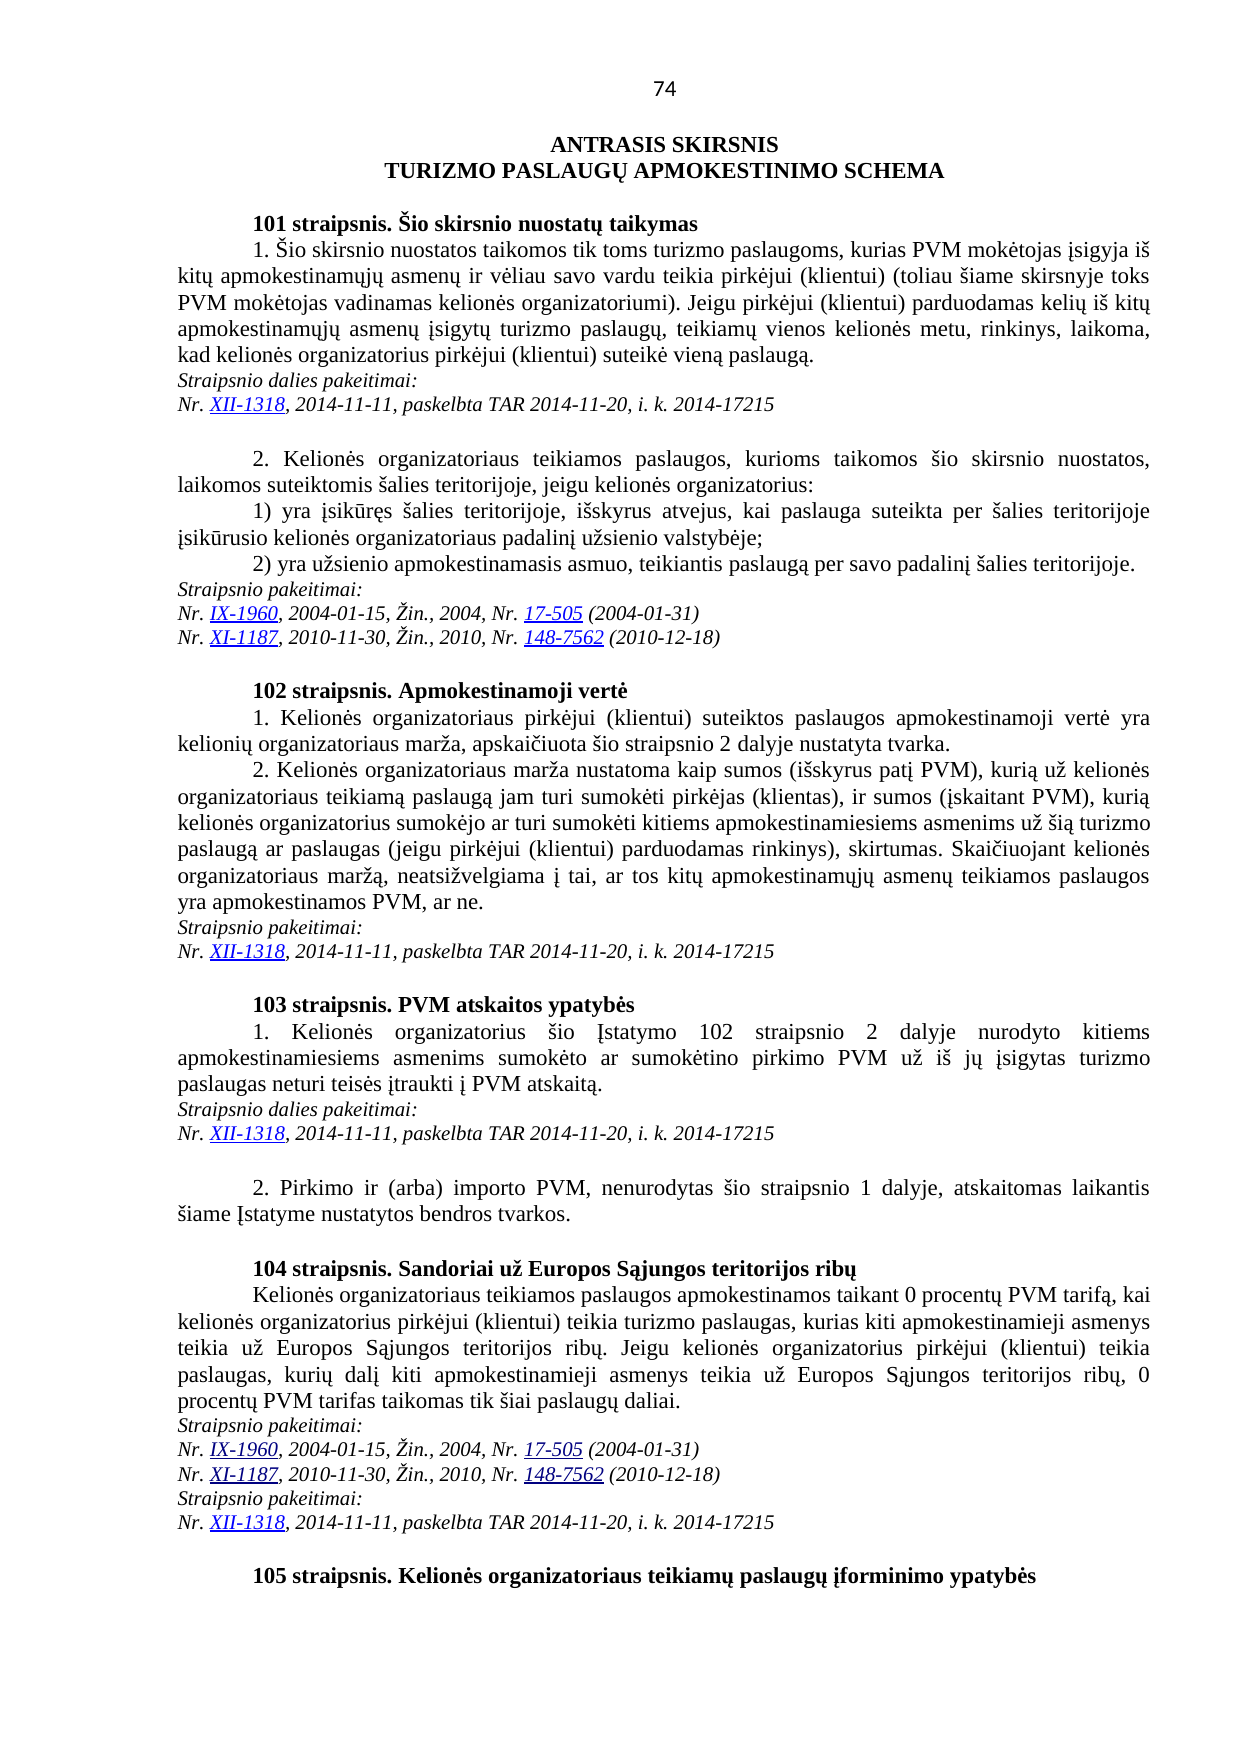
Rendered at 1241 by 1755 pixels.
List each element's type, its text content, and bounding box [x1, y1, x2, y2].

text Nr. XII-1318, 2014-11-11, paskelbta TAR 2014-11-20, i. k. 2014-17215 [177, 1509, 1152, 1534]
text 1) yra įsikūręs šalies teritorijoje, išskyrus atvejus, kai paslauga suteikta per šalies teritorijoje įsikūrusio kelionės organizatoriaus padalinį užsienio valstybėje; [177, 497, 1152, 550]
text 105 straipsnis. Kelionės organizatoriaus teikiamų paslaugų įforminimo ypatybės [252, 1562, 1152, 1589]
text Nr. XI-1187, 2010-11-30, Žin., 2010, Nr. 148-7562 (2010-12-18) [177, 624, 1152, 649]
text 1. Kelionės organizatoriaus pirkėjui (klientui) suteiktos paslaugos apmokestinamoji vertė yra kelionių organizatoriaus marža, apskaičiuota šio straipsnio 2 dalyje nustatyta tvarka. [177, 704, 1152, 756]
text 102 straipsnis. Apmokestinamoji vertė [177, 677, 1152, 704]
text 2. Pirkimo ir (arba) importo PVM, nenurodytas šio straipsnio 1 dalyje, atskaitomas laikantis šiame Įstatyme nustatytos bendros tvarkos. [177, 1174, 1152, 1226]
text Nr. XII-1318, 2014-11-11, paskelbta TAR 2014-11-20, i. k. 2014-17215 [177, 939, 1152, 963]
text 101 straipsnis. Šio skirsnio nuostatų taikymas [177, 210, 1152, 236]
text Nr. IX-1960, 2004-01-15, Žin., 2004, Nr. 17-505 (2004-01-31) [177, 1437, 1152, 1461]
text Straipsnio dalies pakeitimai: [177, 1097, 1152, 1121]
text Nr. XI-1187, 2010-11-30, Žin., 2010, Nr. 148-7562 (2010-12-18) [177, 1461, 1152, 1486]
text Nr. XII-1318, 2014-11-11, paskelbta TAR 2014-11-20, i. k. 2014-17215 [177, 1121, 1152, 1145]
text Kelionės organizatoriaus teikiamos paslaugos apmokestinamos taikant 0 procentų PVM tarifą, kai kelionės organizatorius pirkėjui (klientui) teikia turizmo paslaugas, kurias kiti apmokestinamieji asmenys teikia už Europos Sąjungos teritorijos ribų. Jeigu kelionės organizatorius pirkėjui (klientui) teikia paslaugas, kurių dalį kiti apmokestinamieji asmenys teikia už Europos Sąjungos teritorijos ribų, 0 procentų PVM tarifas taikomas tik šiai paslaugų daliai. [177, 1282, 1152, 1413]
text 1. Šio skirsnio nuostatos taikomos tik toms turizmo paslaugoms, kurias PVM mokėtojas įsigyja iš kitų apmokestinamųjų asmenų ir vėliau savo vardu teikia pirkėjui (klientui) (toliau šiame skirsnyje toks PVM mokėtojas vadinamas kelionės organizatoriumi). Jeigu pirkėjui (klientui) parduodamas kelių iš kitų apmokestinamųjų asmenų įsigytų turizmo paslaugų, teikiamų vienos kelionės metu, rinkinys, laikoma, kad kelionės organizatorius pirkėjui (klientui) suteikė vieną paslaugą. [177, 236, 1152, 368]
text Nr. IX-1960, 2004-01-15, Žin., 2004, Nr. 17-505 (2004-01-31) [177, 601, 1152, 624]
text 1. Kelionės organizatorius šio Įstatymo 102 straipsnio 2 dalyje nurodyto kitiems apmokestinamiesiems asmenims sumokėto ar sumokėtino pirkimo PVM už iš jų įsigytas turizmo paslaugas neturi teisės įtraukti į PVM atskaitą. [177, 1018, 1152, 1097]
text 2. Kelionės organizatoriaus teikiamos paslaugos, kurioms taikomos šio skirsnio nuostatos, laikomos suteiktomis šalies teritorijoje, jeigu kelionės organizatorius: [177, 445, 1152, 497]
text 2) yra užsienio apmokestinamasis asmuo, teikiantis paslaugą per savo padalinį šalies teritorijoje. [177, 550, 1152, 576]
text 103 straipsnis. PVM atskaitos ypatybės [177, 991, 1152, 1018]
text 2. Kelionės organizatoriaus marža nustatoma kaip sumos (išskyrus patį PVM), kurią už kelionės organizatoriaus teikiamą paslaugą jam turi sumokėti pirkėjas (klientas), ir sumos (įskaitant PVM), kurią kelionės organizatorius sumokėjo ar turi sumokėti kitiems apmokestinamiesiems asmenims už šią turizmo paslaugą ar paslaugas (jeigu pirkėjui (klientui) parduodamas rinkinys), skirtumas. Skaičiuojant kelionės organizatoriaus maržą, neatsižvelgiama į tai, ar tos kitų apmokestinamųjų asmenų teikiamos paslaugos yra apmokestinamos PVM, ar ne. [177, 756, 1152, 914]
text Nr. XII-1318, 2014-11-11, paskelbta TAR 2014-11-20, i. k. 2014-17215 [177, 392, 1152, 416]
text Straipsnio pakeitimai: [177, 1486, 1152, 1509]
text 104 straipsnis. Sandoriai už Europos Sąjungos teritorijos ribų [177, 1255, 1152, 1282]
text Straipsnio dalies pakeitimai: [177, 368, 1152, 392]
text Straipsnio pakeitimai: [177, 914, 1152, 939]
text Straipsnio pakeitimai: [177, 576, 1152, 601]
text ANTRASIS SKIRSNIS [177, 131, 1152, 157]
text TURIZMO PASLAUGŲ APMOKESTINIMO SCHEMA [177, 157, 1152, 183]
text Straipsnio pakeitimai: [177, 1413, 1152, 1437]
